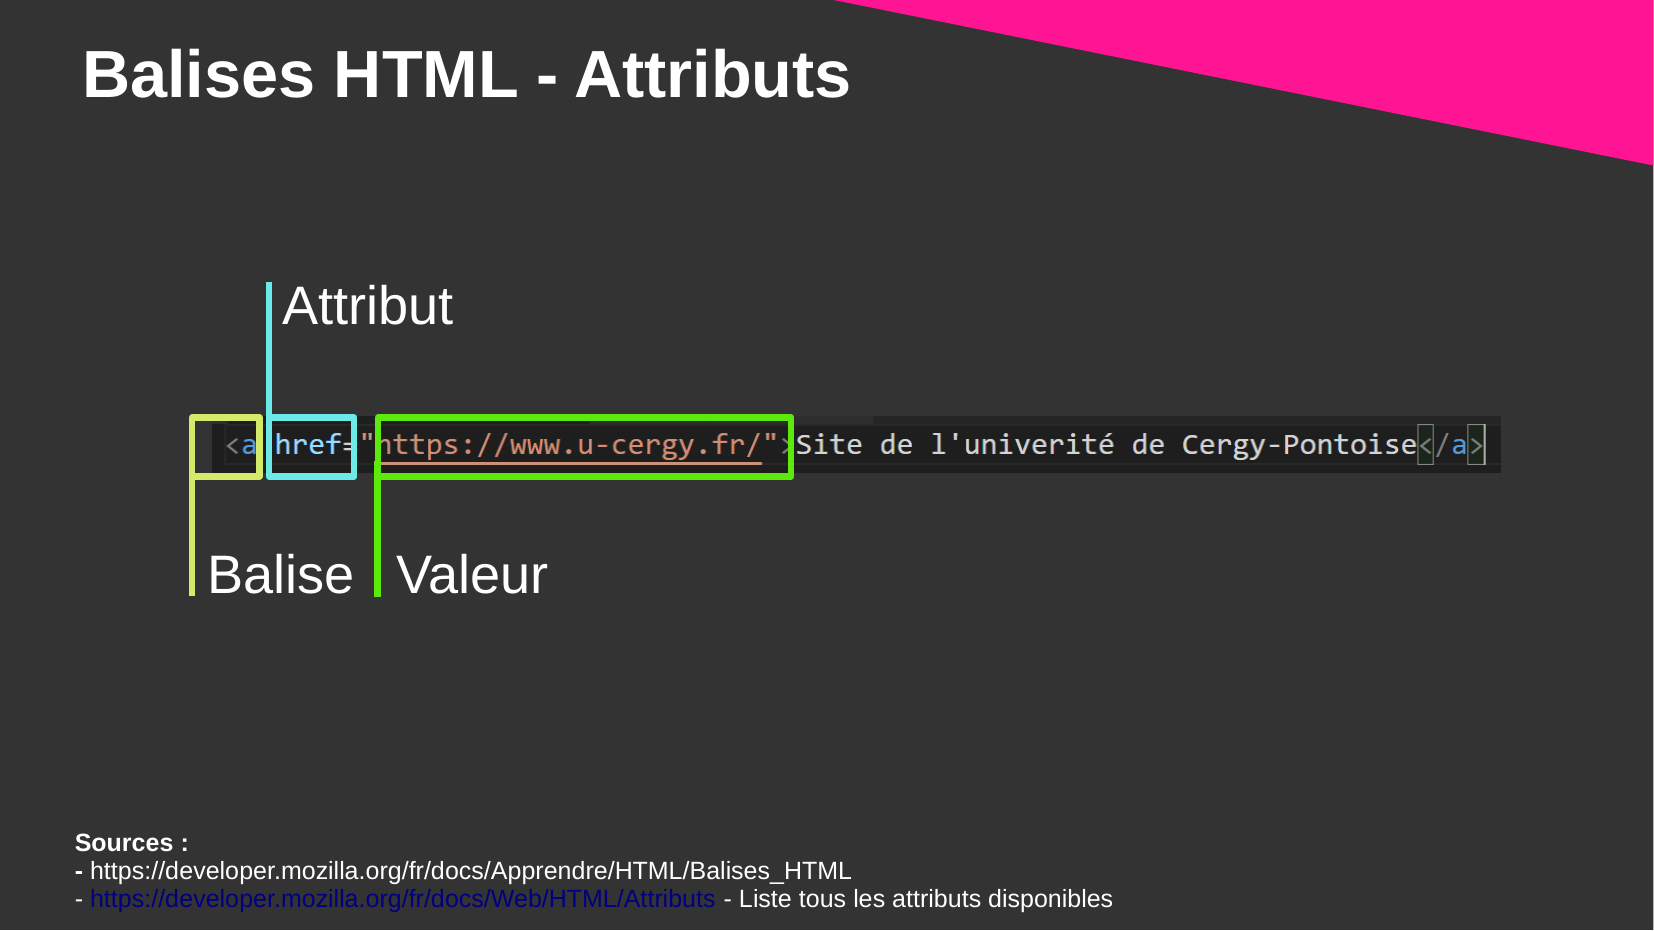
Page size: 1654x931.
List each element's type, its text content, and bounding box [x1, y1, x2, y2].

title Balise [207, 544, 367, 606]
title Balises HTML - Attributs [82, 37, 1393, 114]
picture [357, 416, 375, 473]
picture [212, 421, 256, 473]
picture [381, 421, 788, 473]
picture [794, 416, 1501, 473]
title Valeur [396, 544, 817, 607]
title Attribut [282, 276, 703, 339]
text_box Sources : - https://developer.mozilla.org/fr/docs/Apprendre/HTML/Balises_HTML - https://developer.mozilla.org/fr/docs/Web/HTML/Attributs - Liste tous les attributs disponibles [59, 821, 1546, 920]
picture [272, 421, 351, 473]
text_box [833, 0, 1654, 166]
